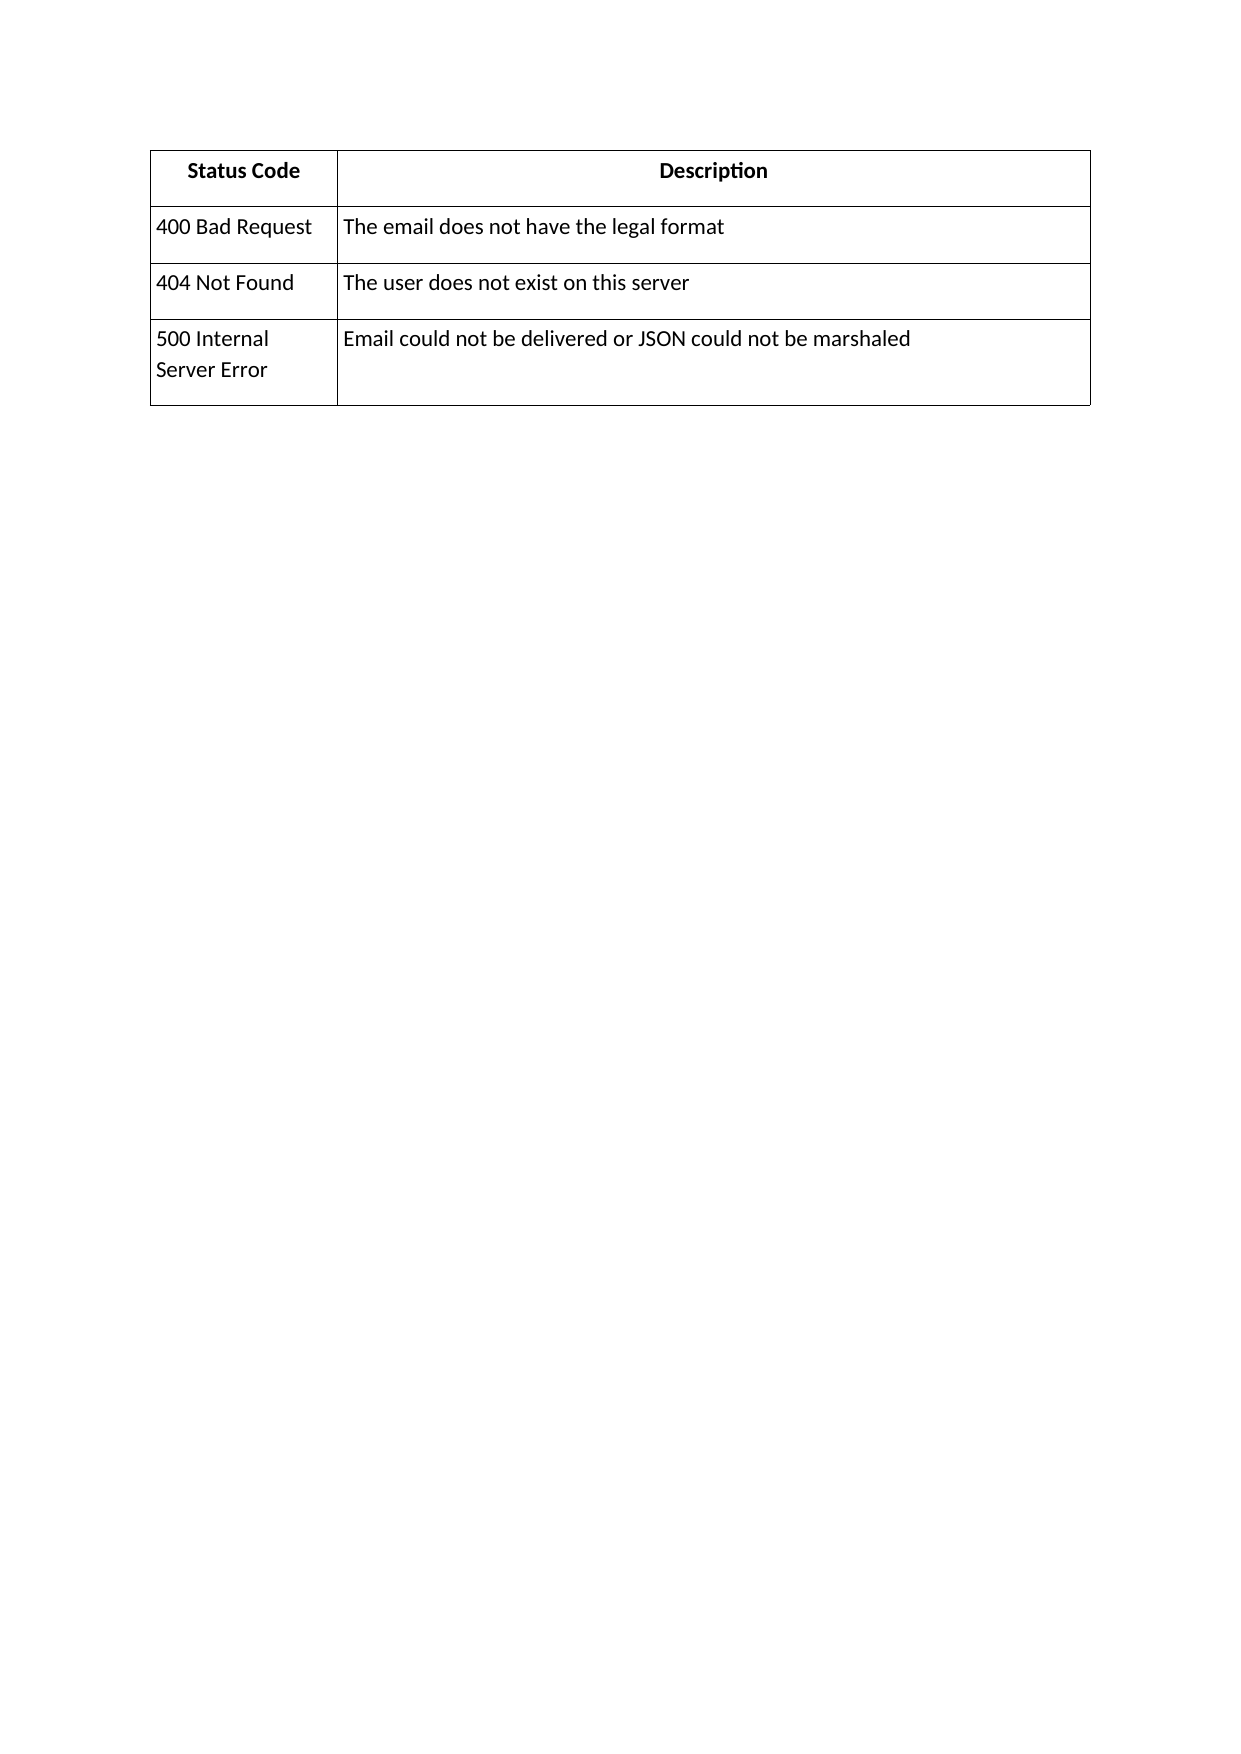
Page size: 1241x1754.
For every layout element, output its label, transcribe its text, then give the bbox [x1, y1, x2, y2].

table_cell 404 Not Found [151, 264, 337, 319]
table_header Status Code [151, 151, 337, 206]
table_cell Email could not be delivered or JSON could not be marshaled [338, 320, 1090, 405]
table_cell The user does not exist on this server [338, 264, 1090, 319]
table_cell The email does not have the legal format [338, 207, 1090, 262]
table_cell 500 Internal Server Error [151, 320, 337, 405]
table_cell 400 Bad Request [151, 207, 337, 262]
table_header Description [338, 151, 1090, 206]
